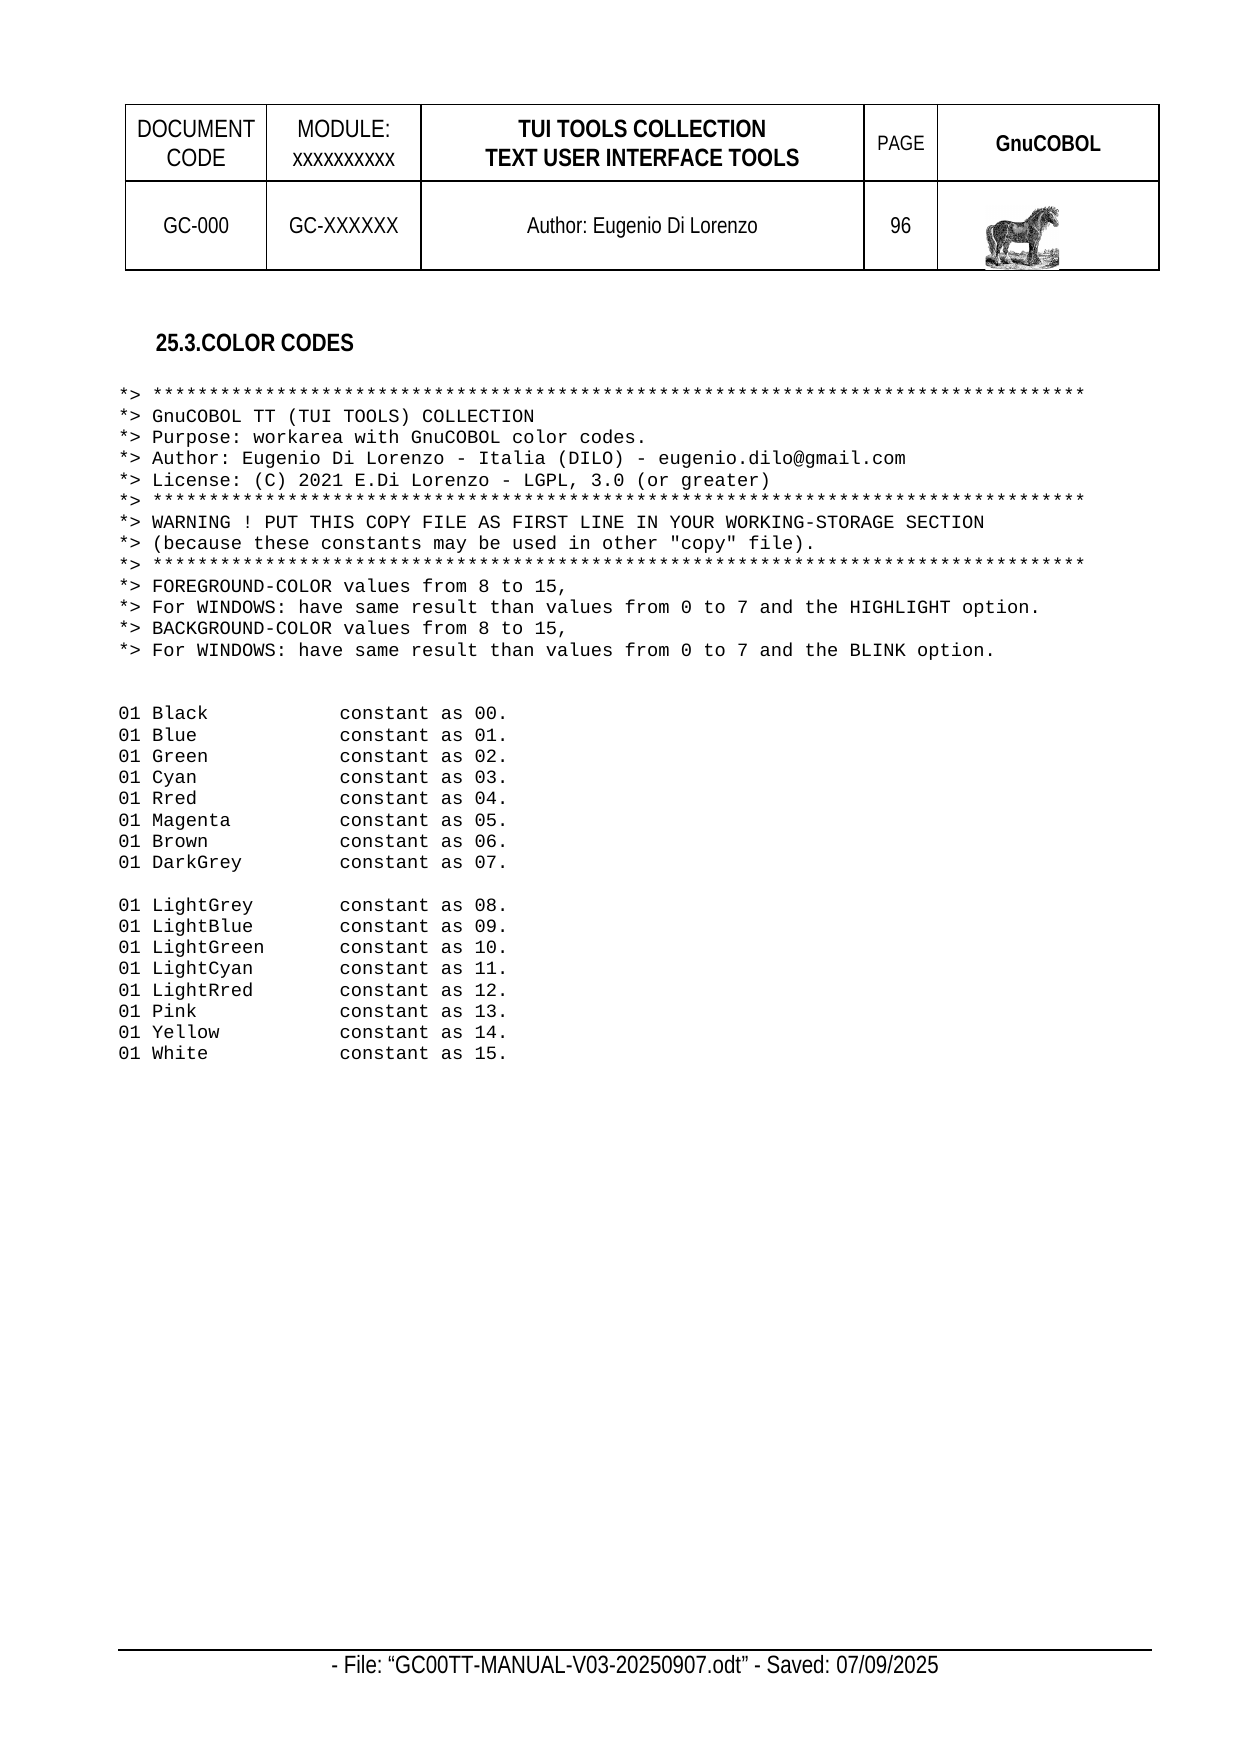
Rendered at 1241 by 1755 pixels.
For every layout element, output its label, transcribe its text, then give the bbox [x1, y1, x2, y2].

text *> BACKGROUND-COLOR values from 8 to 15, [118, 619, 1152, 640]
text *> FOREGROUND-COLOR values from 8 to 15, [118, 577, 1152, 598]
text 01 Black constant as 00. [118, 704, 1152, 725]
text *> WARNING ! PUT THIS COPY FILE AS FIRST LINE IN YOUR WORKING-STORAGE SECTION [118, 513, 1152, 534]
text *> For WINDOWS: have same result than values from 0 to 7 and the BLINK option. [118, 640, 1152, 662]
text 01 Rred constant as 04. [118, 789, 1152, 810]
text 01 DarkGrey constant as 07. [118, 853, 1152, 874]
text 01 LightCyan constant as 11. [118, 959, 1152, 980]
text *> Purpose: workarea with GnuCOBOL color codes. [118, 428, 1152, 449]
text 01 Yellow constant as 14. [118, 1023, 1152, 1044]
text *> *********************************************************************************** [118, 555, 1152, 577]
text *> (because these constants may be used in other "copy" file). [118, 534, 1152, 555]
text 01 Brown constant as 06. [118, 832, 1152, 853]
text *> *********************************************************************************** [118, 385, 1152, 407]
text 01 LightBlue constant as 09. [118, 917, 1152, 938]
text 01 LightRred constant as 12. [118, 980, 1152, 1002]
text 01 LightGrey constant as 08. [118, 895, 1152, 917]
text 01 Pink constant as 13. [118, 1002, 1152, 1023]
text 01 Cyan constant as 03. [118, 768, 1152, 789]
text *> *********************************************************************************** [118, 492, 1152, 513]
text 01 Magenta constant as 05. [118, 810, 1152, 832]
text 01 Green constant as 02. [118, 747, 1152, 768]
text 01 LightGreen constant as 10. [118, 938, 1152, 959]
subtitle COLOR CODES [156, 328, 1152, 357]
text 01 White constant as 15. [118, 1044, 1152, 1065]
text *> Author: Eugenio Di Lorenzo - Italia (DILO) - eugenio.dilo@gmail.com [118, 449, 1152, 470]
text *> License: (C) 2021 E.Di Lorenzo - LGPL, 3.0 (or greater) [118, 470, 1152, 492]
text *> GnuCOBOL TT (TUI TOOLS) COLLECTION [118, 407, 1152, 428]
text *> For WINDOWS: have same result than values from 0 to 7 and the HIGHLIGHT option. [118, 598, 1152, 619]
text 01 Blue constant as 01. [118, 725, 1152, 747]
